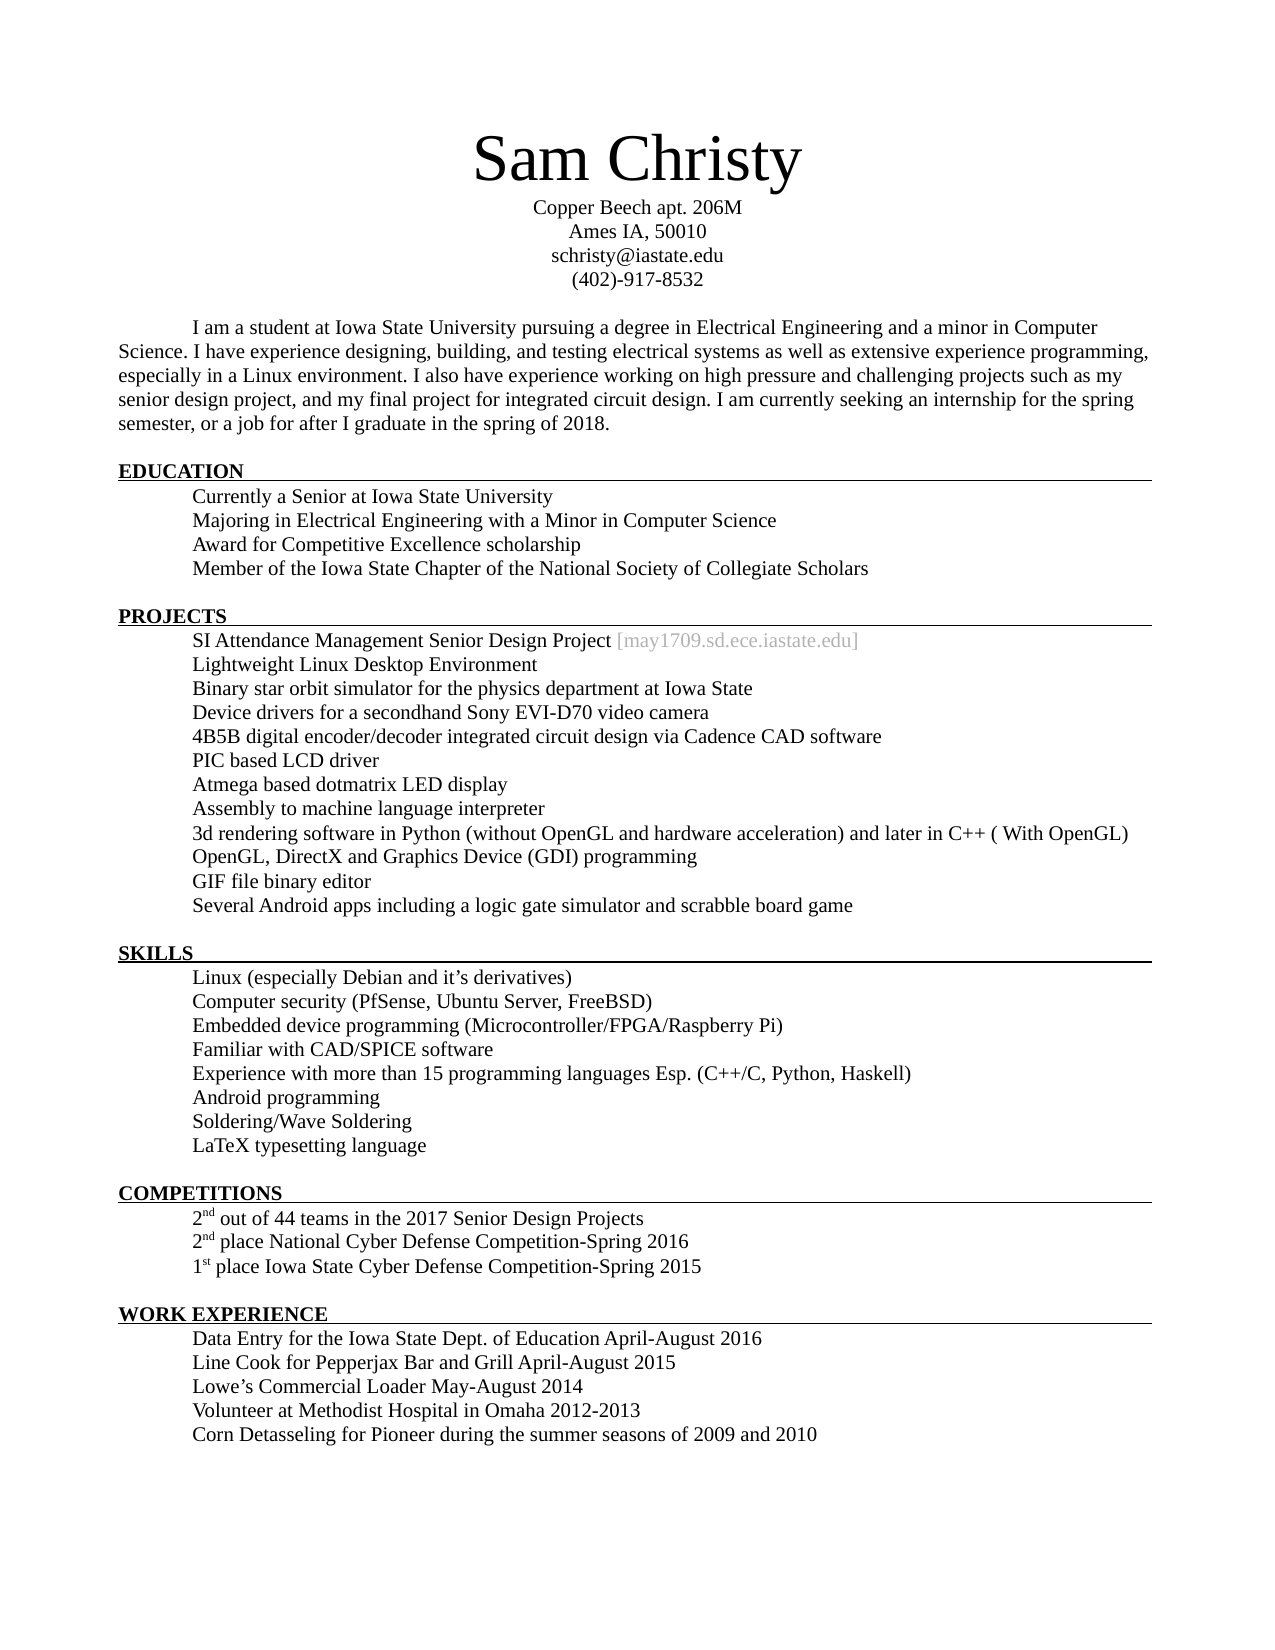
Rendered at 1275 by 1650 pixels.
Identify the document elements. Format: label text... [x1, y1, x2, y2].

text Volunteer at Methodist Hospital in Omaha 2012-2013 [118, 1398, 1157, 1422]
text LaTeX typesetting language [118, 1133, 1157, 1157]
text Linux (especially Debian and it’s derivatives) [118, 965, 1157, 989]
text Soldering/Wave Soldering [118, 1109, 1157, 1133]
text Android programming [118, 1085, 1157, 1109]
text OpenGL, DirectX and Graphics Device (GDI) programming [118, 844, 1157, 868]
text Familiar with CAD/SPICE software [118, 1037, 1157, 1061]
text Lowe’s Commercial Loader May-August 2014 [118, 1374, 1157, 1398]
text Award for Competitive Excellence scholarship [118, 532, 1157, 556]
text GIF file binary editor [118, 868, 1157, 893]
text WORK EXPERIENCE [118, 1302, 1157, 1326]
text Currently a Senior at Iowa State University [118, 483, 1157, 508]
text 2nd out of 44 teams in the 2017 Senior Design Projects [118, 1205, 1157, 1229]
text Member of the Iowa State Chapter of the National Society of Collegiate Scholars [118, 556, 1157, 580]
text Binary star orbit simulator for the physics department at Iowa State [118, 676, 1157, 700]
text PROJECTS [118, 604, 1157, 628]
text Sam Christy Copper Beech apt. 206M Ames IA, 50010 schristy@iastate.edu (402)-917-8532 [118, 118, 1157, 291]
text Lightweight Linux Desktop Environment [118, 652, 1157, 676]
text Device drivers for a secondhand Sony EVI-D70 video camera [118, 700, 1157, 724]
text Line Cook for Pepperjax Bar and Grill April-August 2015 [118, 1350, 1157, 1374]
text 1st place Iowa State Cyber Defense Competition-Spring 2015 [118, 1253, 1157, 1278]
text Atmega based dotmatrix LED display [118, 772, 1157, 796]
text Data Entry for the Iowa State Dept. of Education April-August 2016 [118, 1326, 1157, 1350]
text 4B5B digital encoder/decoder integrated circuit design via Cadence CAD software [118, 724, 1157, 748]
text SKILLS [118, 941, 1157, 965]
text 2nd place National Cyber Defense Competition-Spring 2016 [118, 1229, 1157, 1253]
text Embedded device programming (Microcontroller/FPGA/Raspberry Pi) [118, 1013, 1157, 1037]
text Assembly to machine language interpreter [118, 796, 1157, 820]
text Corn Detasseling for Pioneer during the summer seasons of 2009 and 2010 [118, 1422, 1157, 1446]
text SI Attendance Management Senior Design Project [may1709.sd.ece.iastate.edu] [118, 628, 1157, 652]
text Several Android apps including a logic gate simulator and scrabble board game [118, 893, 1157, 917]
text 3d rendering software in Python (without OpenGL and hardware acceleration) and later in C++ ( With OpenGL) [118, 820, 1157, 844]
text Computer security (PfSense, Ubuntu Server, FreeBSD) [118, 989, 1157, 1013]
text Majoring in Electrical Engineering with a Minor in Computer Science [118, 508, 1157, 532]
text COMPETITIONS [118, 1181, 1157, 1205]
text PIC based LCD driver [118, 748, 1157, 772]
text Experience with more than 15 programming languages Esp. (C++/C, Python, Haskell) [118, 1061, 1157, 1085]
text I am a student at Iowa State University pursuing a degree in Electrical Engineering and a minor in Computer Science. I have experience designing, building, and testing electrical systems as well as extensive experience programming, especially in a Linux environment. I also have experience working on high pressure and challenging projects such as my senior design project, and my final project for integrated circuit design. I am currently seeking an internship for the spring semester, or a job for after I graduate in the spring of 2018. [118, 315, 1157, 435]
text EDUCATION [118, 459, 1157, 483]
